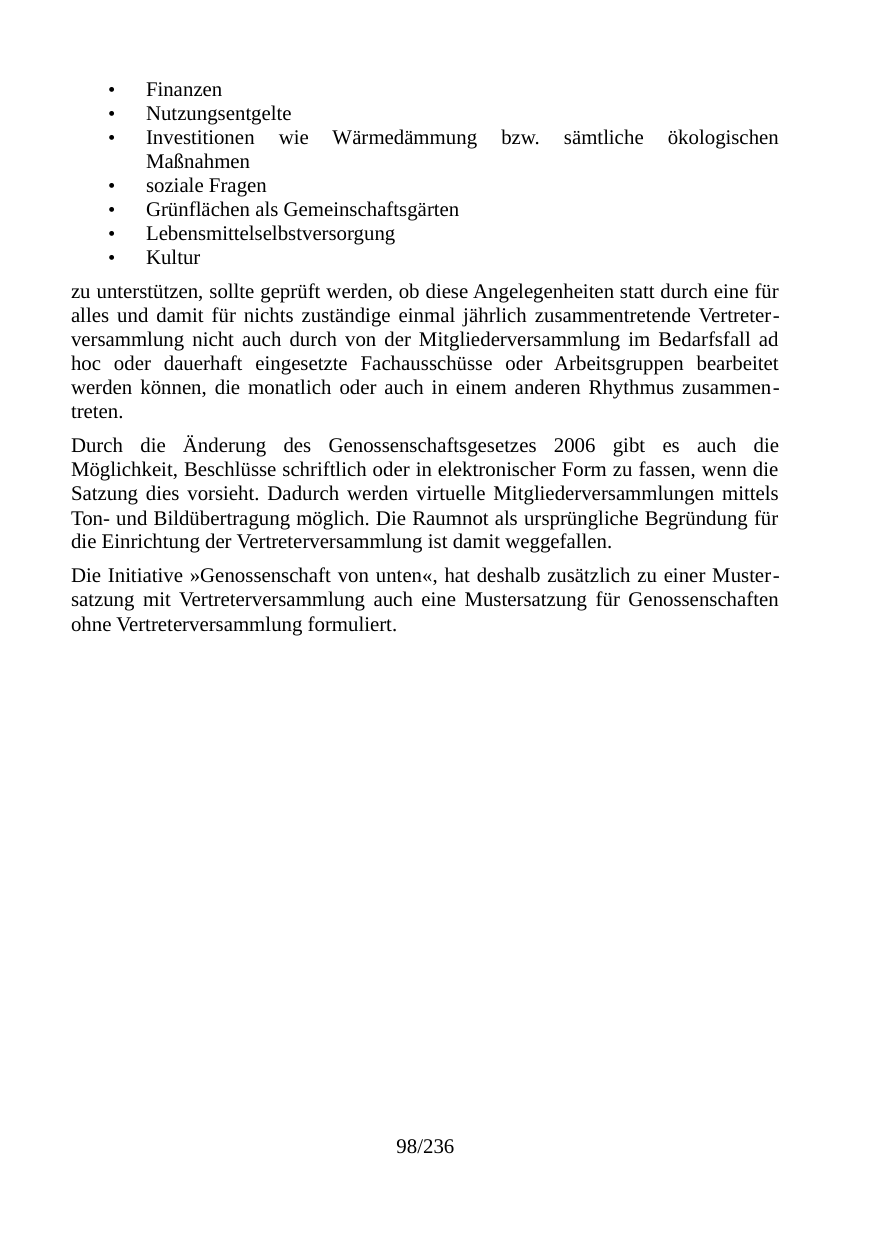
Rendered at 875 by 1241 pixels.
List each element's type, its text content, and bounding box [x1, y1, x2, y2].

text Die Initiative »Genossenschaft von unten«, hat deshalb zusätzlich zu einer Muster­satzung mit Vertreterversammlung auch eine Mustersatzung für Genossenschaften ohne Vertreterversammlung formuliert. [71, 563, 779, 636]
text zu unterstützen, sollte geprüft werden, ob diese Angelegenheiten statt durch eine für alles und damit für nichts zuständige einmal jährlich zusammentretende Vertreter­versammlung nicht auch durch von der Mitgliederversammlung im Bedarfsfall ad hoc oder dauerhaft eingesetzte Fachausschüsse oder Arbeitsgruppen bearbeitet werden können, die monatlich oder auch in einem anderen Rhythmus zusammen­treten. [71, 279, 779, 423]
list Finanzen [108, 77, 779, 101]
list Investitionen wie Wärmedämmung bzw. sämtliche ökologischen Maßnahmen [108, 125, 779, 173]
list Nutzungsentgelte [108, 101, 779, 125]
list Lebensmittelselbstversorgung [108, 221, 779, 245]
list Grünflächen als Gemeinschaftsgärten [108, 197, 779, 221]
list soziale Fragen [108, 173, 779, 197]
text Durch die Änderung des Genossenschaftsgesetzes 2006 gibt es auch die Möglichkeit, Beschlüsse schriftlich oder in elektronischer Form zu fassen, wenn die Satzung dies vorsieht. Dadurch werden virtuelle Mitgliederversammlungen mittels Ton- und Bildübertragung möglich. Die Raumnot als ursprüngliche Begründung für die Einrichtung der Vertreterversammlung ist damit weggefallen. [71, 433, 779, 553]
list Kultur [108, 245, 779, 269]
